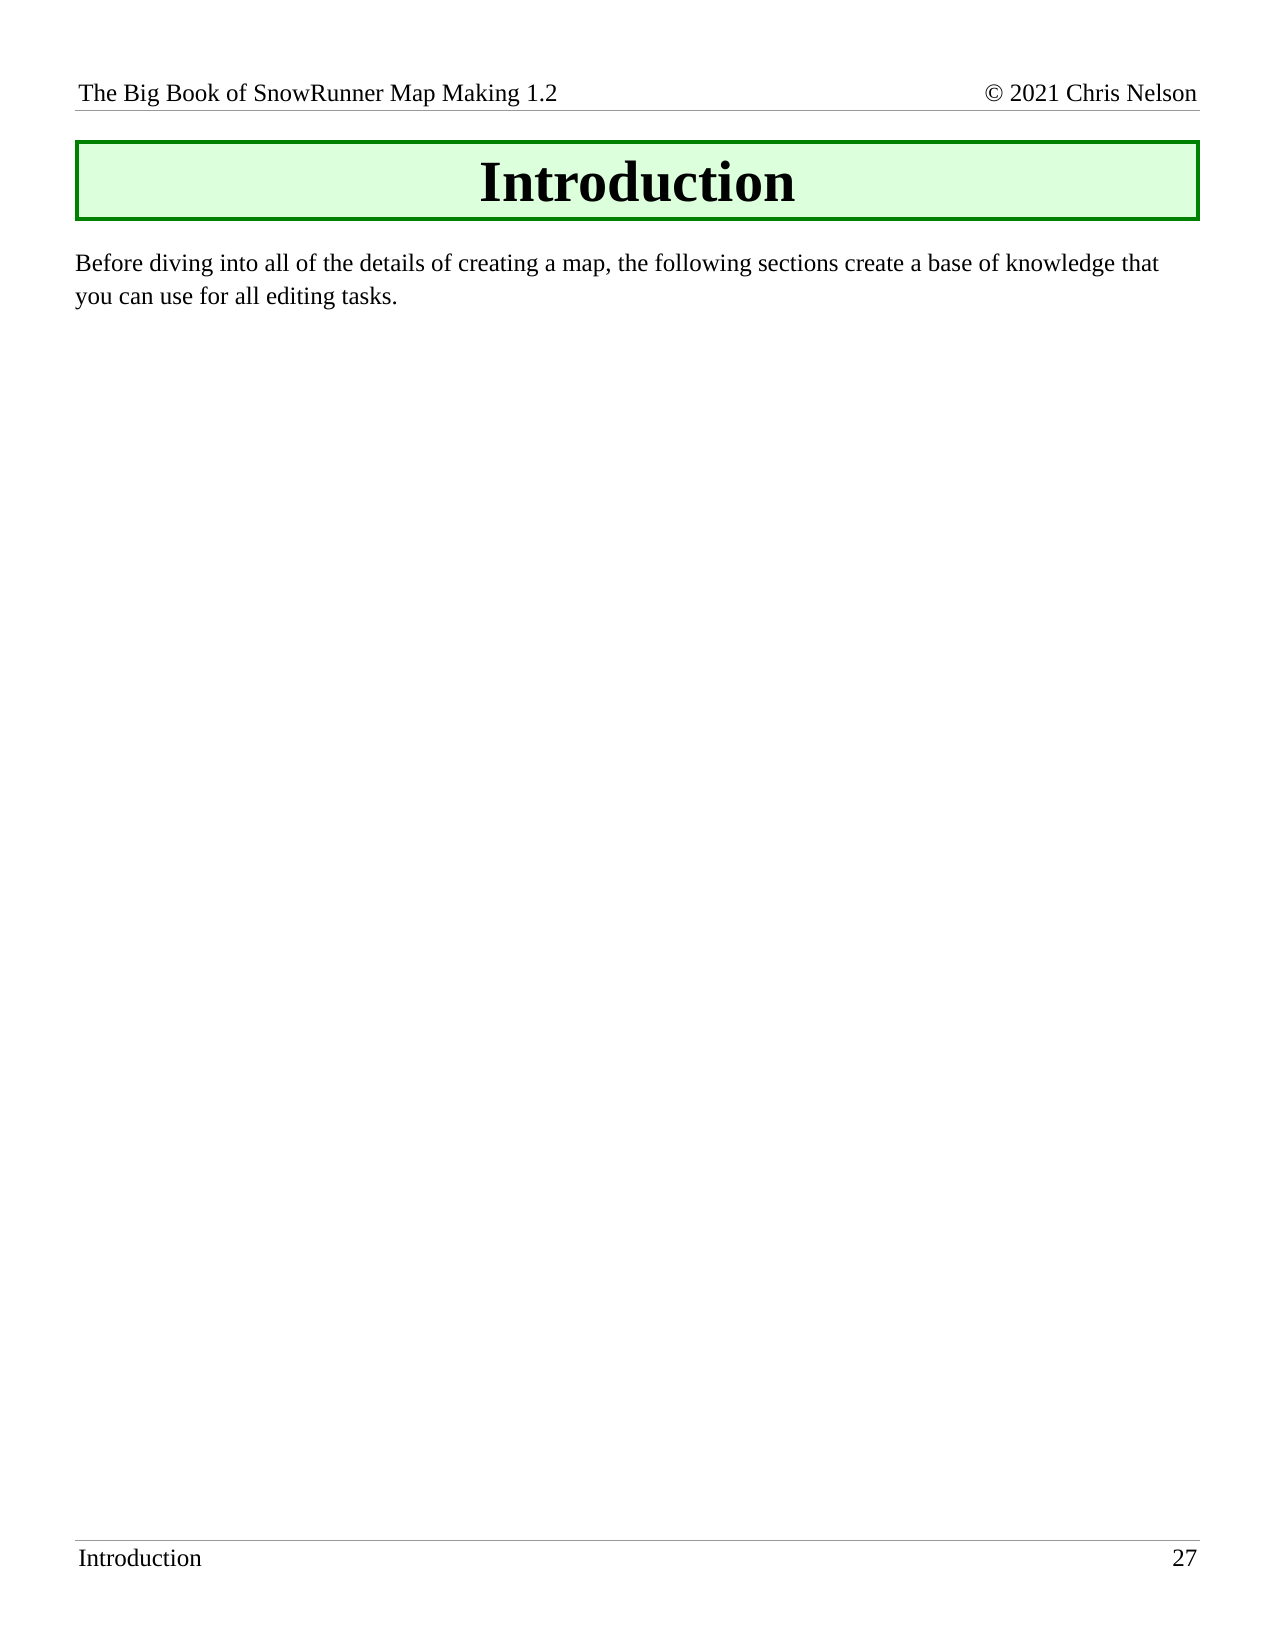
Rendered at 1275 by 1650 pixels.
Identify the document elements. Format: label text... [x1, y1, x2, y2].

text Before diving into all of the details of creating a map, the following sections create a base of knowledge that you can use for all editing tasks. [75, 248, 1200, 310]
subtitle Introduction [79, 144, 1196, 217]
